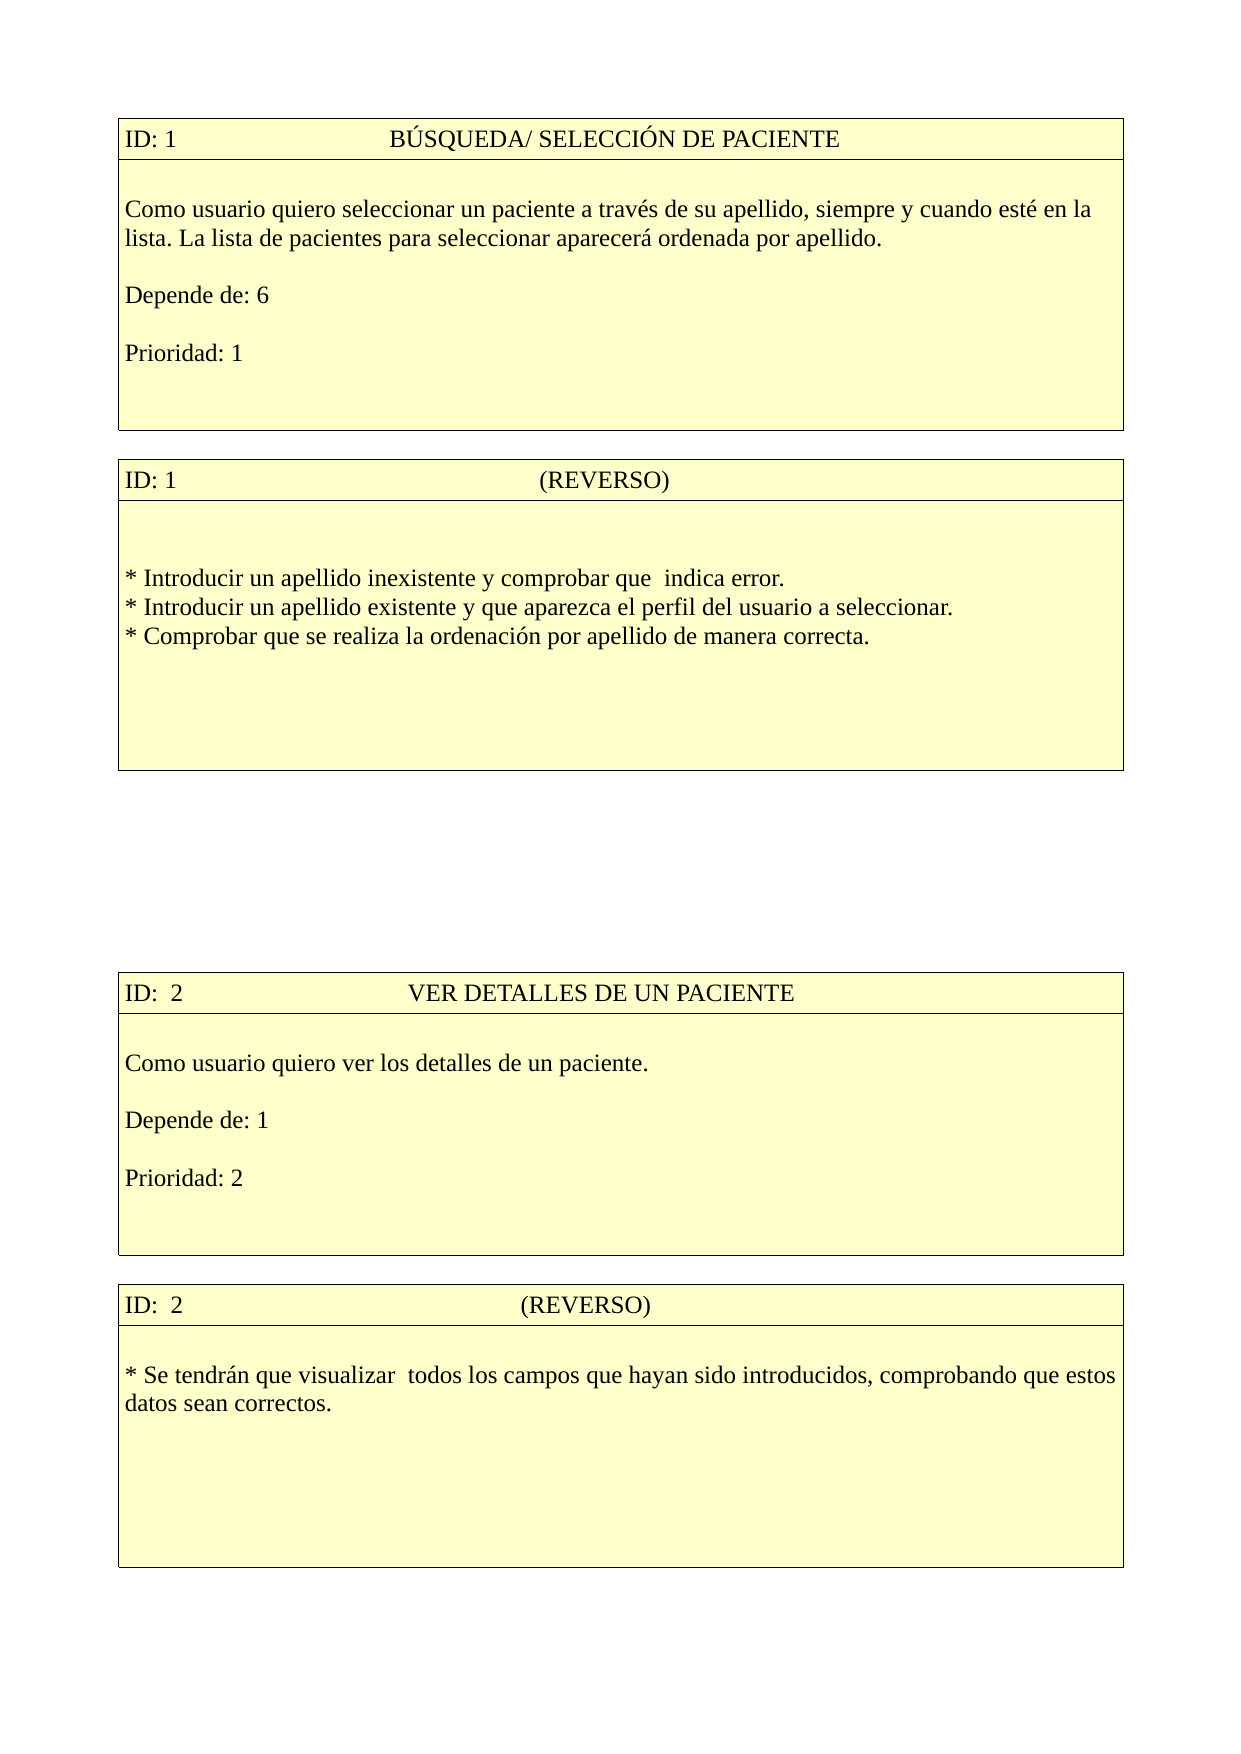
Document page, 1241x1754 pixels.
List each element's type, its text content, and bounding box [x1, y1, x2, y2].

table_cell Como usuario quiero ver los detalles de un paciente. Depende de: 1 Prioridad: 2 [119, 1014, 1123, 1255]
table_header ID: 1 BÚSQUEDA/ SELECCIÓN DE PACIENTE [119, 119, 1123, 159]
table_cell * Introducir un apellido inexistente y comprobar que indica error. * Introducir un apellido existente y que aparezca el perfil del usuario a seleccionar. * Comprobar que se realiza la ordenación por apellido de manera correcta. [119, 501, 1123, 770]
table_cell Como usuario quiero seleccionar un paciente a través de su apellido, siempre y cuando esté en la lista. La lista de pacientes para seleccionar aparecerá ordenada por apellido. Depende de: 6 Prioridad: 1 [119, 160, 1123, 429]
table_header ID: 1 (REVERSO) [119, 460, 1123, 499]
table_cell * Se tendrán que visualizar todos los campos que hayan sido introducidos, comprobando que estos datos sean correctos. [119, 1326, 1123, 1567]
table_header ID: 2 VER DETALLES DE UN PACIENTE [119, 973, 1123, 1013]
table_header ID: 2 (REVERSO) [119, 1285, 1123, 1325]
